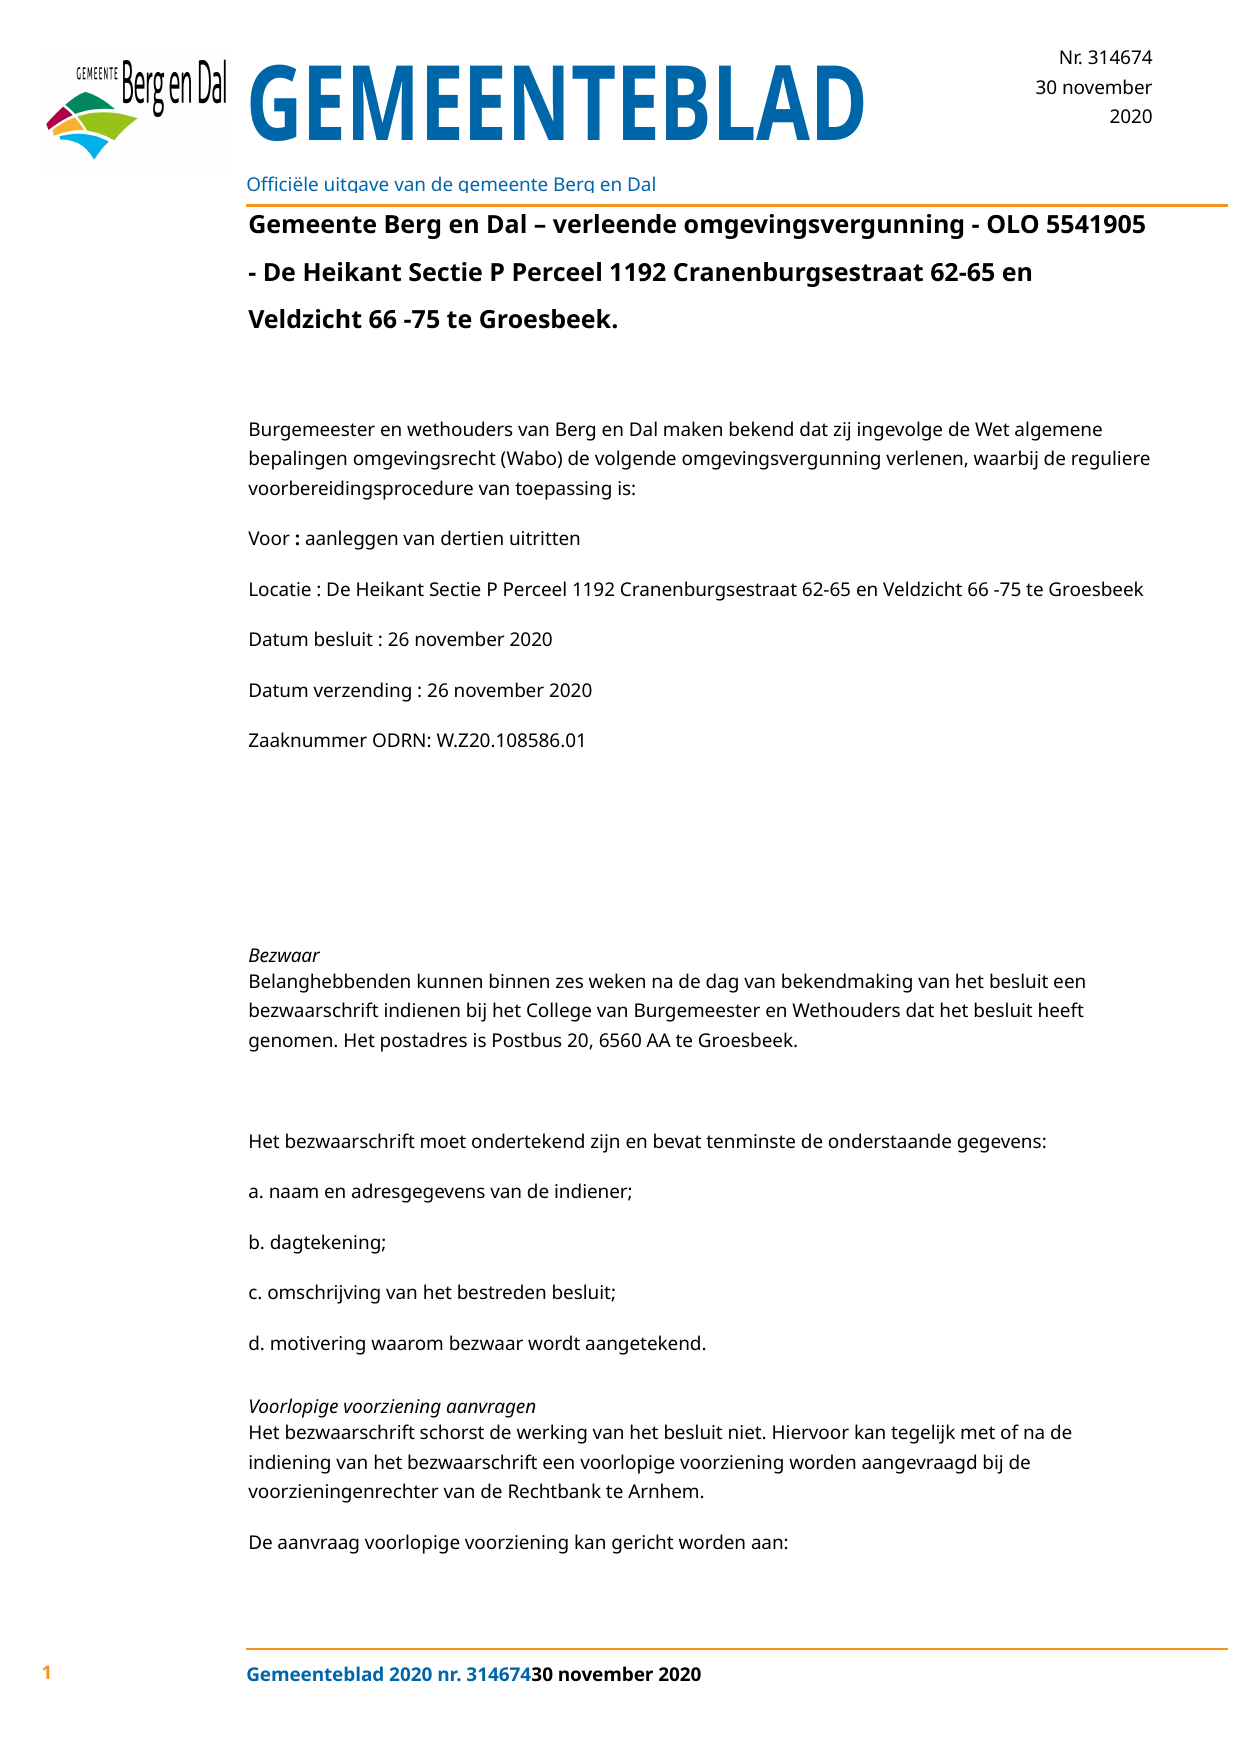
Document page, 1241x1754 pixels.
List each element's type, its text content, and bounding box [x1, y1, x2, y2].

text Burgemeester en wethouders van Berg en Dal maken bekend dat zij ingevolge de Wet algemene bepalingen omgevingsrecht (Wabo) de volgende omgevingsvergunning verlenen, waarbij de reguliere voorbereidingsprocedure van toepassing is: [248, 416, 1152, 501]
text d. motivering waarom bezwaar wordt aangetekend. [248, 1330, 1152, 1356]
text b. dagtekening; [248, 1229, 1152, 1255]
text Het bezwaarschrift schorst de werking van het besluit niet. Hiervoor kan tegelijk met of na de indiening van het bezwaarschrift een voorlopige voorziening worden aangevraagd bij de voorzieningenrechter van de Rechtbank te Arnhem. [248, 1419, 1152, 1504]
text Datum besluit : 26 november 2020 [248, 626, 1152, 652]
text Zaaknummer ODRN: W.Z20.108586.01 [248, 727, 1152, 753]
text Bezwaar [248, 942, 1152, 968]
text De aanvraag voorlopige voorziening kan gericht worden aan: [248, 1529, 1152, 1555]
picture [41, 47, 231, 172]
text Voorlopige voorziening aanvragen [248, 1394, 1152, 1419]
text Voor : aanleggen van dertien uitritten [248, 526, 1152, 551]
text a. naam en adresgegevens van de indiener; [248, 1178, 1152, 1204]
text Locatie : De Heikant Sectie P Perceel 1192 Cranenburgsestraat 62-65 en Veldzicht 66 -75 te Groesbeek [248, 576, 1152, 602]
text Datum verzending : 26 november 2020 [248, 677, 1152, 702]
text Gemeente Berg en Dal – verleende omgevingsvergunning - OLO 5541905 - De Heikant Sectie P Perceel 1192 Cranenburgsestraat 62-65 en Veldzicht 66 -75 te Groesbeek. [248, 207, 1152, 336]
text c. omschrijving van het bestreden besluit; [248, 1279, 1152, 1305]
text Het bezwaarschrift moet ondertekend zijn en bevat tenminste de onderstaande gegevens: [248, 1128, 1152, 1154]
text Belanghebbenden kunnen binnen zes weken na de dag van bekendmaking van het besluit een bezwaarschrift indienen bij het College van Burgemeester en Wethouders dat het besluit heeft genomen. Het postadres is Postbus 20, 6560 AA te Groesbeek. [248, 968, 1152, 1053]
